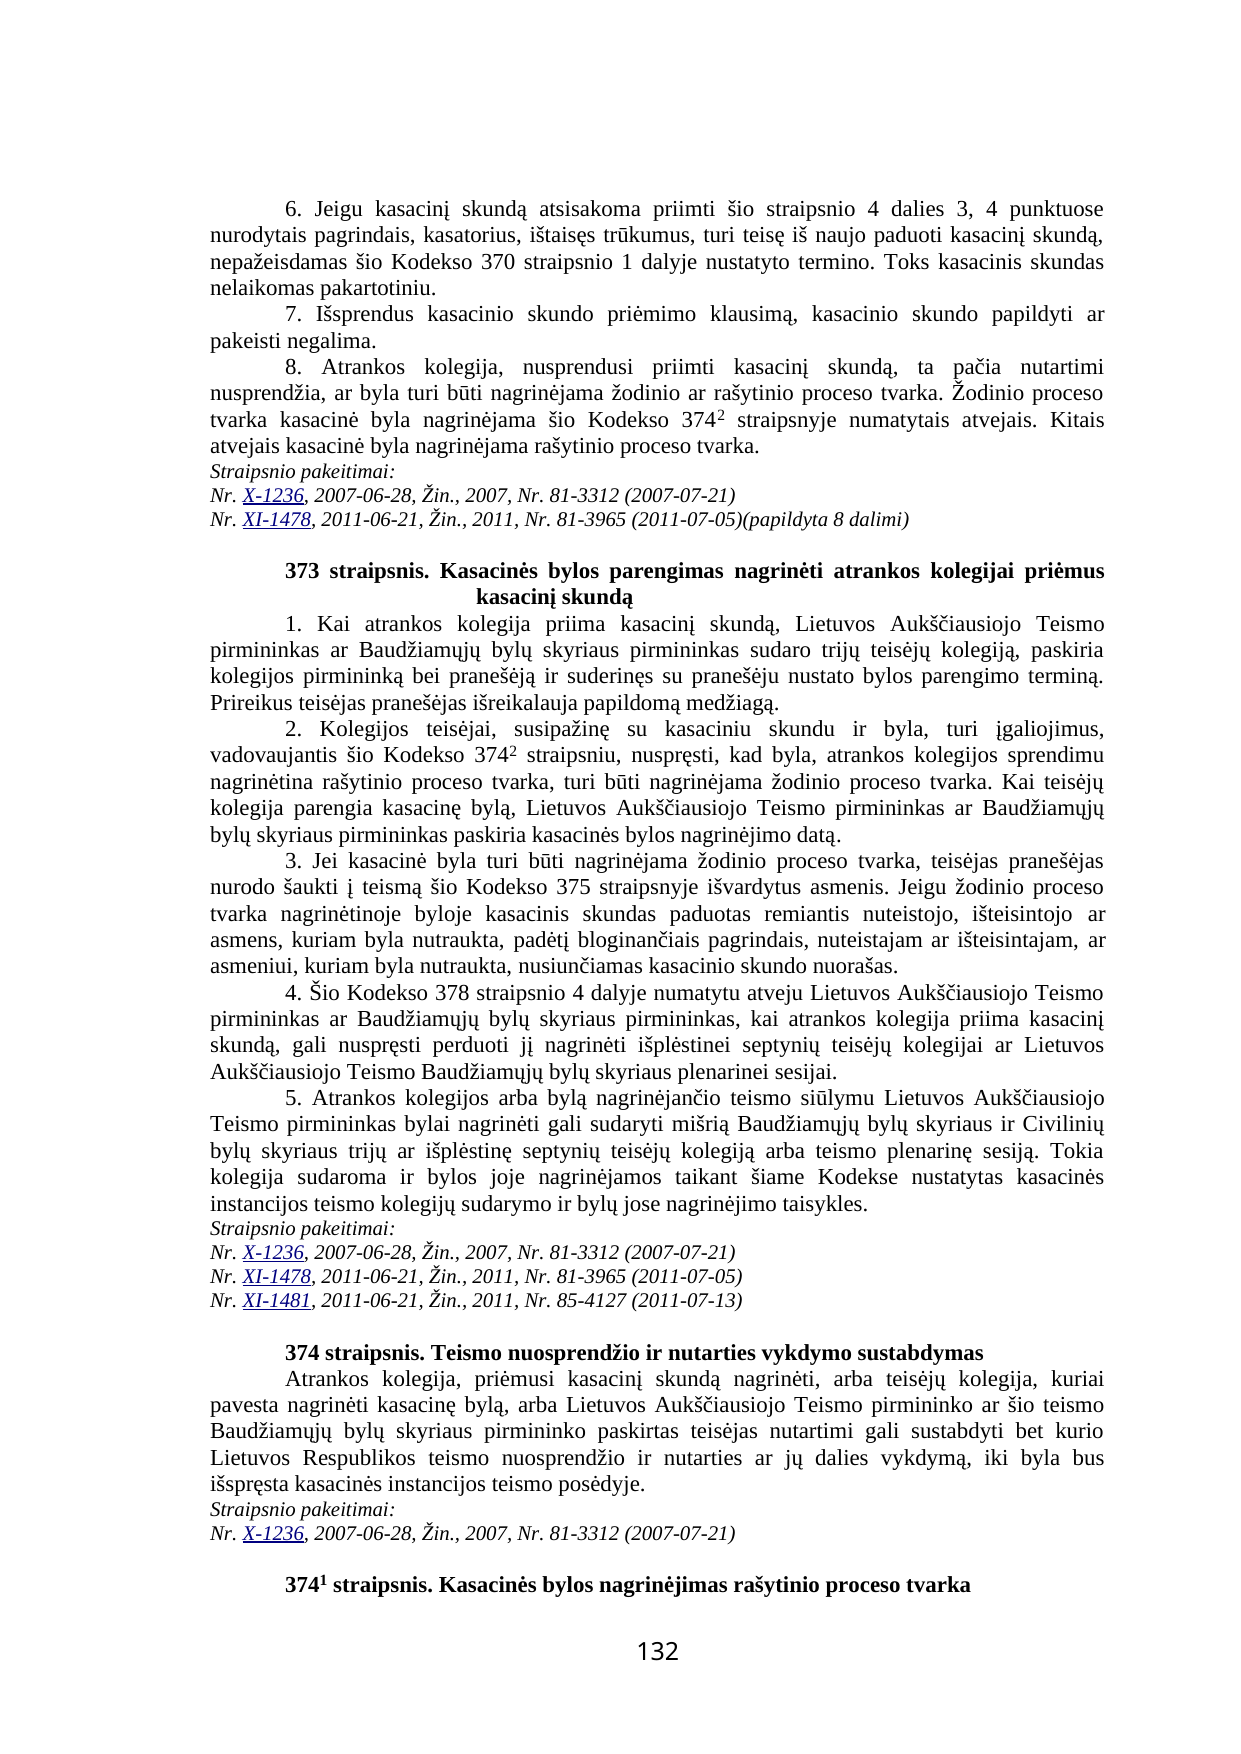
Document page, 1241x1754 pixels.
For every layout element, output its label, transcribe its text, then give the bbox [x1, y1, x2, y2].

text Atrankos kolegija, priėmusi kasacinį skundą nagrinėti, arba teisėjų kolegija, kuriai pavesta nagrinėti kasacinę bylą, arba Lietuvos Aukščiausiojo Teismo pirmininko ar šio teismo Baudžiamųjų bylų skyriaus pirmininko paskirtas teisėjas nutartimi gali sustabdyti bet kurio Lietuvos Respublikos teismo nuosprendžio ir nutarties ar jų dalies vykdymą, iki byla bus išspręsta kasacinės instancijos teismo posėdyje. [210, 1365, 1106, 1497]
text Nr. XI-1478, 2011-06-21, Žin., 2011, Nr. 81-3965 (2011-07-05)(papildyta 8 dalimi) [210, 507, 1106, 531]
text Straipsnio pakeitimai: [210, 1497, 1106, 1521]
text Straipsnio pakeitimai: [210, 458, 1106, 483]
text 6. Jeigu kasacinį skundą atsisakoma priimti šio straipsnio 4 dalies 3, 4 punktuose nurodytais pagrindais, kasatorius, ištaisęs trūkumus, turi teisę iš naujo paduoti kasacinį skundą, nepažeisdamas šio Kodekso 370 straipsnio 1 dalyje nustatyto termino. Toks kasacinis skundas nelaikomas pakartotiniu. [210, 195, 1106, 300]
text Nr. X-1236, 2007-06-28, Žin., 2007, Nr. 81-3312 (2007-07-21) [210, 483, 1106, 507]
text 7. Išsprendus kasacinio skundo priėmimo klausimą, kasacinio skundo papildyti ar pakeisti negalima. [210, 300, 1106, 353]
text 1. Kai atrankos kolegija priima kasacinį skundą, Lietuvos Aukščiausiojo Teismo pirmininkas ar Baudžiamųjų bylų skyriaus pirmininkas sudaro trijų teisėjų kolegiją, paskiria kolegijos pirmininką bei pranešėją ir suderinęs su pranešėju nustato bylos parengimo terminą. Prireikus teisėjas pranešėjas išreikalauja papildomą medžiagą. [210, 610, 1106, 715]
text 3741 straipsnis. Kasacinės bylos nagrinėjimas rašytinio proceso tvarka [210, 1571, 1106, 1597]
text Nr. X-1236, 2007-06-28, Žin., 2007, Nr. 81-3312 (2007-07-21) [210, 1240, 1106, 1264]
text 4. Šio Kodekso 378 straipsnio 4 dalyje numatytu atveju Lietuvos Aukščiausiojo Teismo pirmininkas ar Baudžiamųjų bylų skyriaus pirmininkas, kai atrankos kolegija priima kasacinį skundą, gali nuspręsti perduoti jį nagrinėti išplėstinei septynių teisėjų kolegijai ar Lietuvos Aukščiausiojo Teismo Baudžiamųjų bylų skyriaus plenarinei sesijai. [210, 979, 1106, 1084]
text 2. Kolegijos teisėjai, susipažinę su kasaciniu skundu ir byla, turi įgaliojimus, vadovaujantis šio Kodekso 3742 straipsniu, nuspręsti, kad byla, atrankos kolegijos sprendimu nagrinėtina rašytinio proceso tvarka, turi būti nagrinėjama žodinio proceso tvarka. Kai teisėjų kolegija parengia kasacinę bylą, Lietuvos Aukščiausiojo Teismo pirmininkas ar Baudžiamųjų bylų skyriaus pirmininkas paskiria kasacinės bylos nagrinėjimo datą. [210, 715, 1106, 847]
text Nr. X-1236, 2007-06-28, Žin., 2007, Nr. 81-3312 (2007-07-21) [210, 1521, 1106, 1545]
text 5. Atrankos kolegijos arba bylą nagrinėjančio teismo siūlymu Lietuvos Aukščiausiojo Teismo pirmininkas bylai nagrinėti gali sudaryti mišrią Baudžiamųjų bylų skyriaus ir Civilinių bylų skyriaus trijų ar išplėstinę septynių teisėjų kolegiją arba teismo plenarinę sesiją. Tokia kolegija sudaroma ir bylos joje nagrinėjamos taikant šiame Kodekse nustatytas kasacinės instancijos teismo kolegijų sudarymo ir bylų jose nagrinėjimo taisykles. [210, 1084, 1106, 1216]
text 373 straipsnis. Kasacinės bylos parengimas nagrinėti atrankos kolegijai priėmus kasacinį skundą [285, 557, 1106, 610]
text 3. Jei kasacinė byla turi būti nagrinėjama žodinio proceso tvarka, teisėjas pranešėjas nurodo šaukti į teismą šio Kodekso 375 straipsnyje išvardytus asmenis. Jeigu žodinio proceso tvarka nagrinėtinoje byloje kasacinis skundas paduotas remiantis nuteistojo, išteisintojo ar asmens, kuriam byla nutraukta, padėtį bloginančiais pagrindais, nuteistajam ar išteisintajam, ar asmeniui, kuriam byla nutraukta, nusiunčiamas kasacinio skundo nuorašas. [210, 847, 1106, 979]
text 374 straipsnis. Teismo nuosprendžio ir nutarties vykdymo sustabdymas [210, 1338, 1106, 1365]
text Straipsnio pakeitimai: [210, 1216, 1106, 1240]
text 8. Atrankos kolegija, nusprendusi priimti kasacinį skundą, ta pačia nutartimi nusprendžia, ar byla turi būti nagrinėjama žodinio ar rašytinio proceso tvarka. Žodinio proceso tvarka kasacinė byla nagrinėjama šio Kodekso 3742 straipsnyje numatytais atvejais. Kitais atvejais kasacinė byla nagrinėjama rašytinio proceso tvarka. [210, 353, 1106, 458]
text Nr. XI-1478, 2011-06-21, Žin., 2011, Nr. 81-3965 (2011-07-05) [210, 1264, 1106, 1288]
text Nr. XI-1481, 2011-06-21, Žin., 2011, Nr. 85-4127 (2011-07-13) [210, 1288, 1106, 1312]
